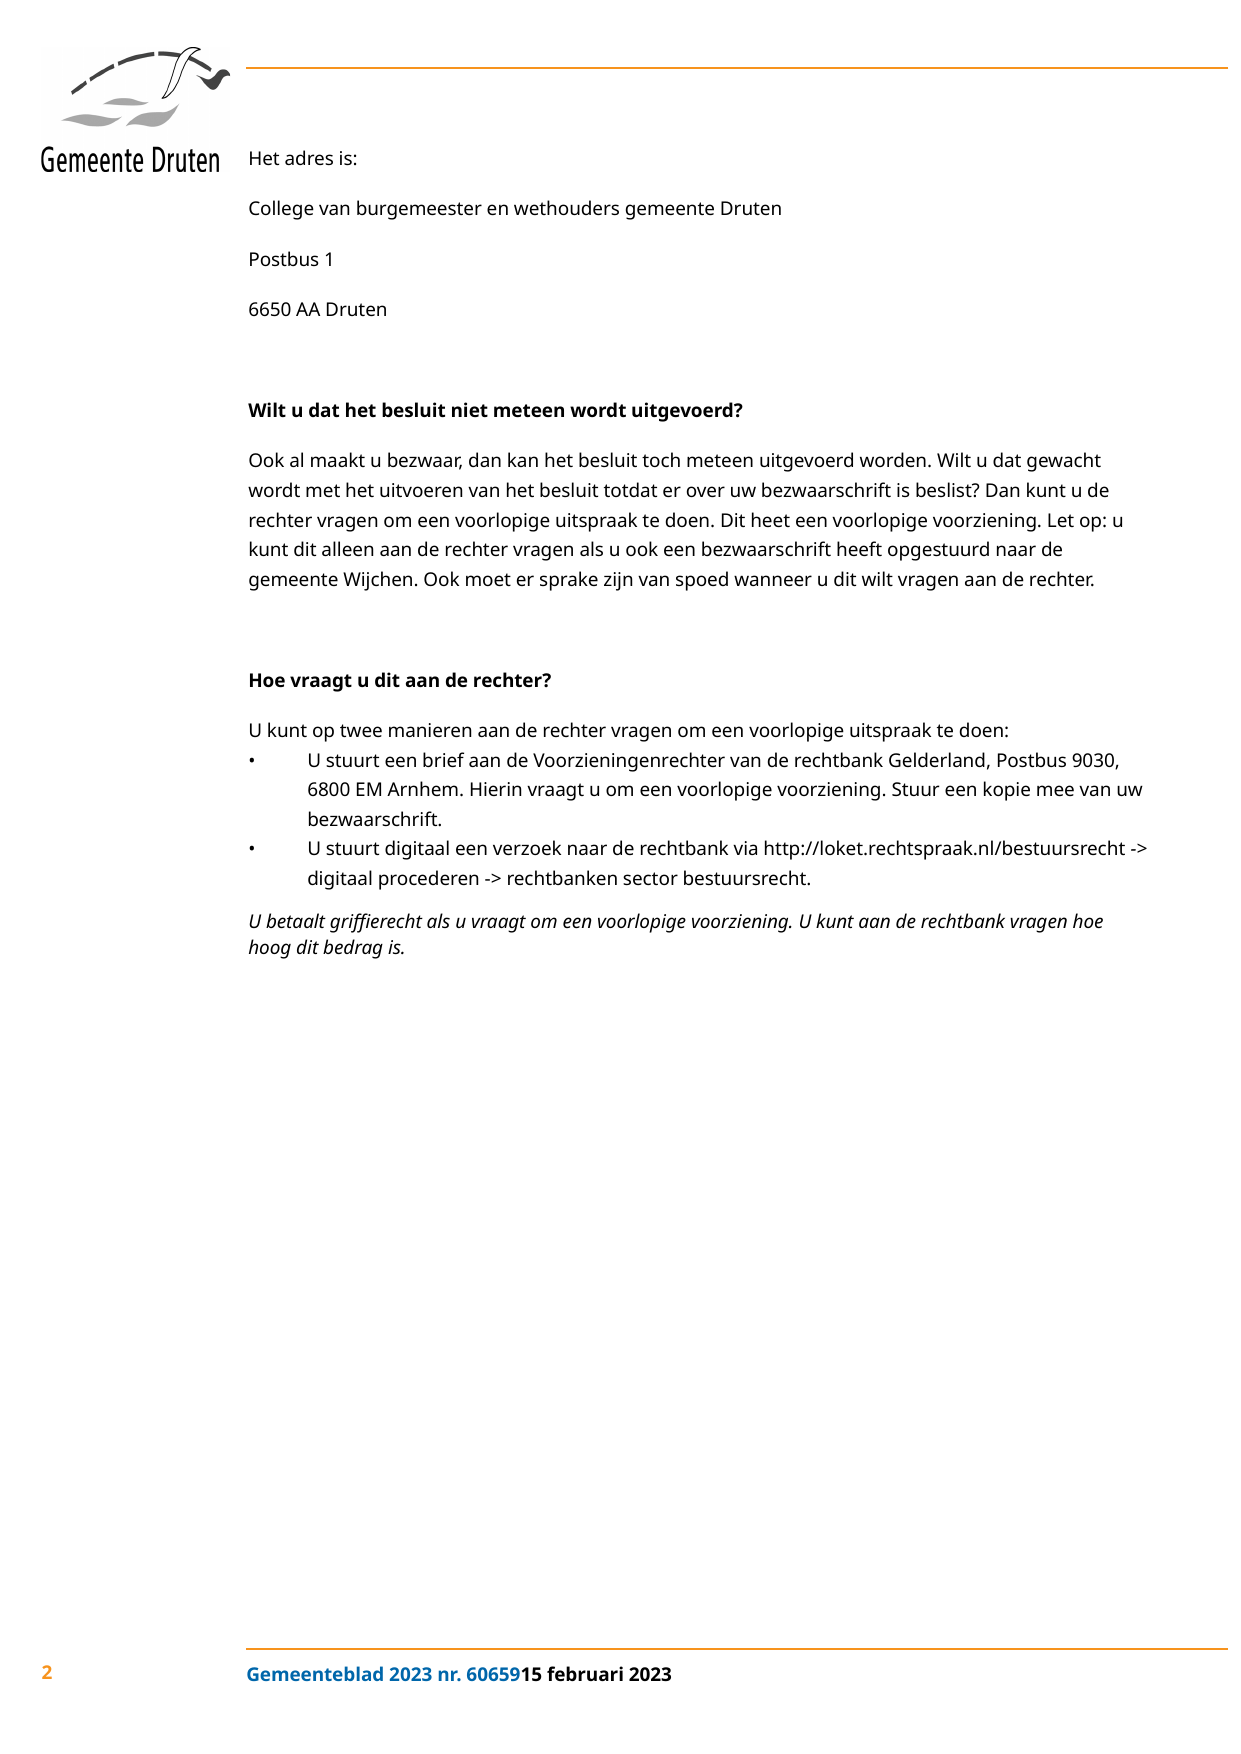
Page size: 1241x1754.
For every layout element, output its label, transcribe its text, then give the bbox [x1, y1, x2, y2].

text 6650 AA Druten [248, 296, 1152, 322]
text Postbus 1 [248, 246, 1152, 272]
text Wilt u dat het besluit niet meteen wordt uitgevoerd? [248, 397, 1152, 423]
text College van burgemeester en wethouders gemeente Druten [248, 196, 1152, 221]
text Hoe vraagt u dit aan de rechter? [248, 667, 1152, 693]
text Het adres is: [248, 145, 1152, 171]
text U betaalt griffierecht als u vraagt om een voorlopige voorziening. U kunt aan de rechtbank vragen hoe hoog dit bedrag is. [248, 908, 1152, 960]
text U kunt op twee manieren aan de rechter vragen om een voorlopige uitspraak te doen: [248, 717, 1152, 743]
picture [41, 47, 231, 172]
list U stuurt digitaal een verzoek naar de rechtbank via http://loket.rechtspraak.nl/bestuursrecht -> digitaal procederen -> rechtbanken sector bestuursrecht. [248, 836, 1152, 891]
list U stuurt een brief aan de Voorzieningenrechter van de rechtbank Gelderland, Postbus 9030, 6800 EM Arnhem. Hierin vraagt u om een voorlopige voorziening. Stuur een kopie mee van uw bezwaarschrift. [248, 747, 1152, 832]
text Ook al maakt u bezwaar, dan kan het besluit toch meteen uitgevoerd worden. Wilt u dat gewacht wordt met het uitvoeren van het besluit totdat er over uw bezwaarschrift is beslist? Dan kunt u de rechter vragen om een voorlopige uitspraak te doen. Dit heet een voorlopige voorziening. Let op: u kunt dit alleen aan de rechter vragen als u ook een bezwaarschrift heeft opgestuurd naar de gemeente Wijchen. Ook moet er sprake zijn van spoed wanneer u dit wilt vragen aan de rechter. [248, 448, 1152, 592]
